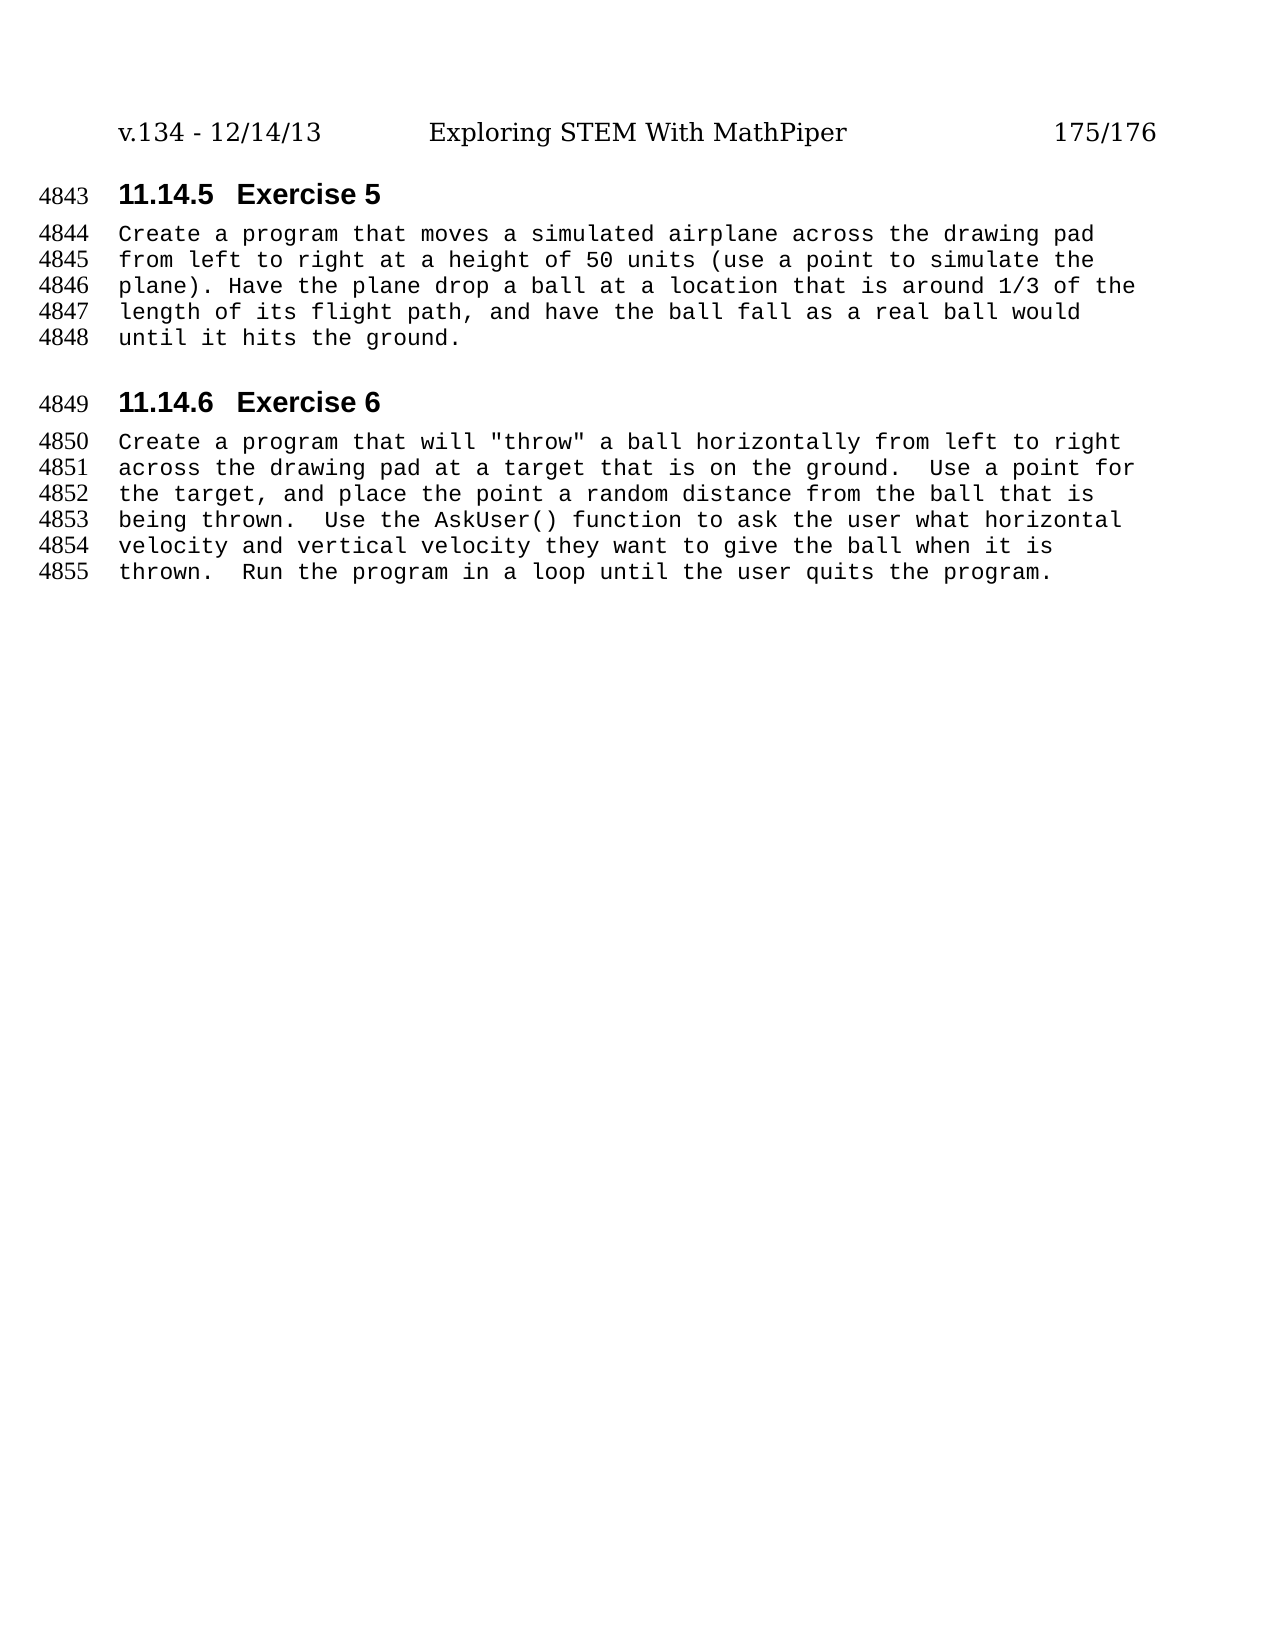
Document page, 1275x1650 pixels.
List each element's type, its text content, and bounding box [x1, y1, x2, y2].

text Create a program that moves a simulated airplane across the drawing pad from left to right at a height of 50 units (use a point to simulate the plane). Have the plane drop a ball at a location that is around 1/3 of the length of its flight path, and have the ball fall as a real ball would until it hits the ground. [118, 222, 1157, 352]
text Create a program that will "throw" a ball horizontally from left to right across the drawing pad at a target that is on the ground. Use a point for the target, and place the point a random distance from the ball that is being thrown. Use the AskUser() function to ask the user what horizontal velocity and vertical velocity they want to give the ball when it is thrown. Run the program in a loop until the user quits the program. [118, 431, 1157, 586]
subtitle Exercise 5 [118, 177, 1157, 210]
subtitle Exercise 6 [118, 385, 1157, 418]
